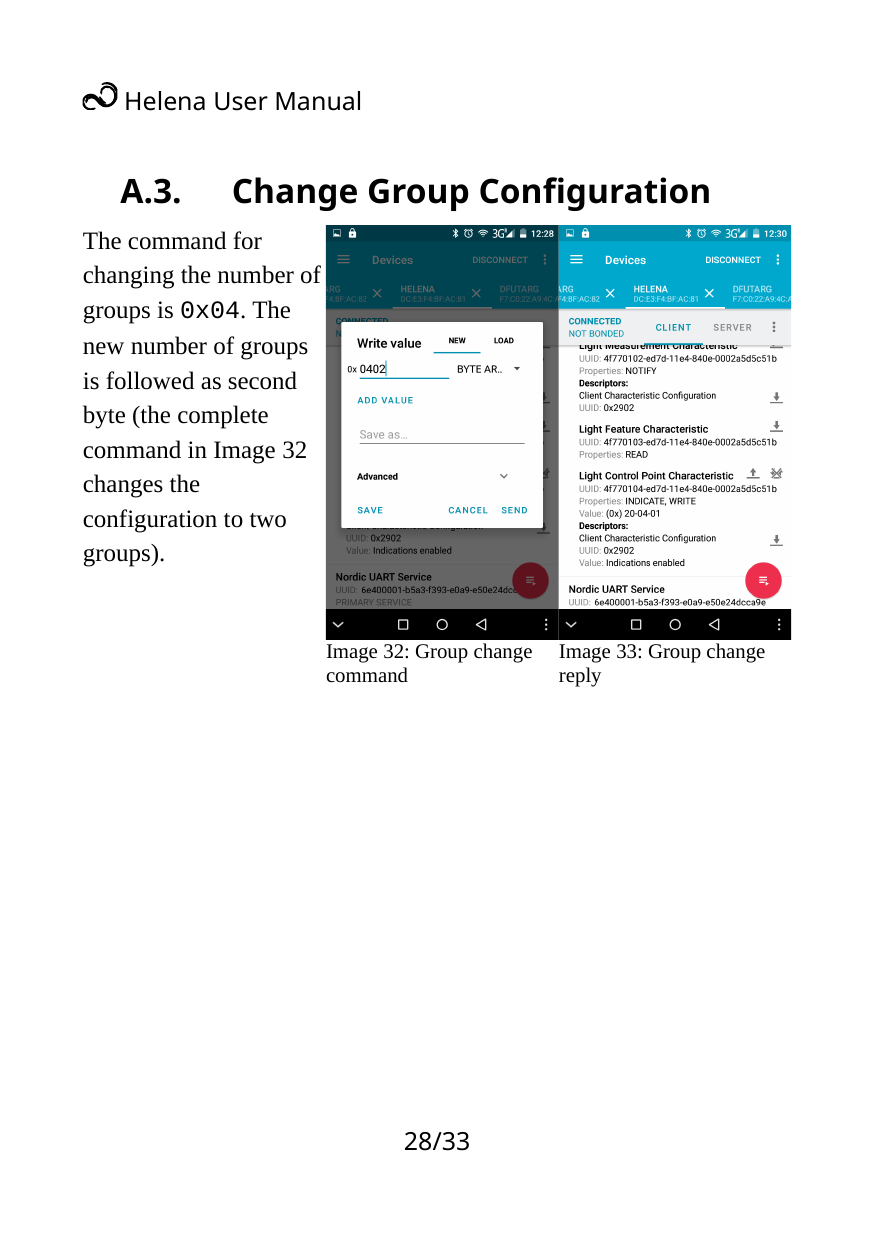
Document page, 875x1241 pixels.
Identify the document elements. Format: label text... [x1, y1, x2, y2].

picture [325, 225, 792, 640]
subtitle Change Group Configuration [120, 167, 791, 213]
text Image 32: Group change command [326, 640, 558, 687]
text The command for changing the number of groups is 0x04. The new number of groups is followed as second byte (the complete command in Image 32 changes the configuration to two groups). [83, 226, 791, 688]
text Image 33: Group change reply [559, 640, 791, 687]
